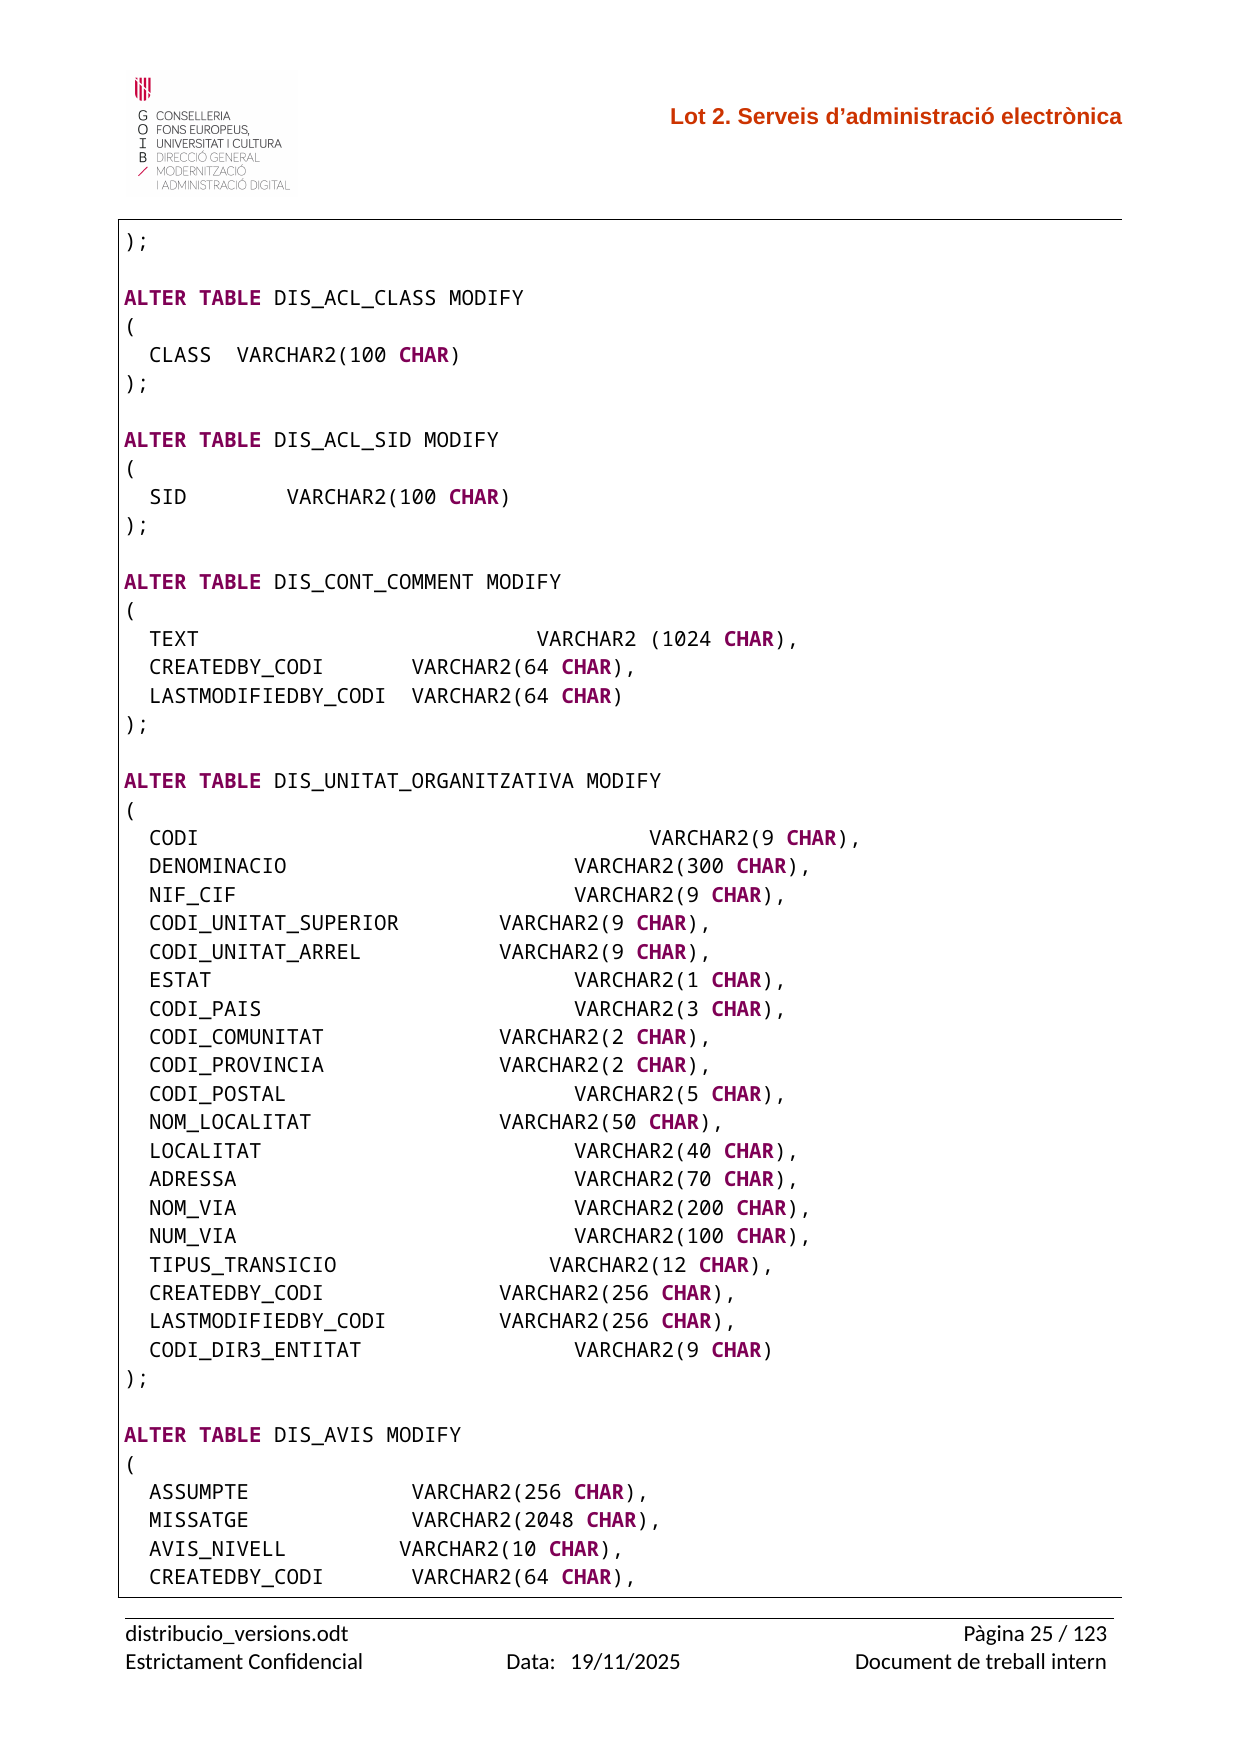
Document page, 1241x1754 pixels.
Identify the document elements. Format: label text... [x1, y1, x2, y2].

picture [126, 70, 299, 197]
table_header ); ALTER TABLE DIS_ACL_CLASS MODIFY ( CLASS VARCHAR2(100 CHAR) ); ALTER TABLE DIS_ACL_SID MODIFY ( SID VARCHAR2(100 CHAR) ); ALTER TABLE DIS_CONT_COMMENT MODIFY ( TEXT VARCHAR2 (1024 CHAR), CREATEDBY_CODI VARCHAR2(64 CHAR), LASTMODIFIEDBY_CODI VARCHAR2(64 CHAR) ); ALTER TABLE DIS_UNITAT_ORGANITZATIVA MODIFY ( CODI VARCHAR2(9 CHAR), DENOMINACIO VARCHAR2(300 CHAR), NIF_CIF VARCHAR2(9 CHAR), CODI_UNITAT_SUPERIOR VARCHAR2(9 CHAR), CODI_UNITAT_ARREL VARCHAR2(9 CHAR), ESTAT VARCHAR2(1 CHAR), CODI_PAIS VARCHAR2(3 CHAR), CODI_COMUNITAT VARCHAR2(2 CHAR), CODI_PROVINCIA VARCHAR2(2 CHAR), CODI_POSTAL VARCHAR2(5 CHAR), NOM_LOCALITAT VARCHAR2(50 CHAR), LOCALITAT VARCHAR2(40 CHAR), ADRESSA VARCHAR2(70 CHAR), NOM_VIA VARCHAR2(200 CHAR), NUM_VIA VARCHAR2(100 CHAR), TIPUS_TRANSICIO VARCHAR2(12 CHAR), CREATEDBY_CODI VARCHAR2(256 CHAR), LASTMODIFIEDBY_CODI VARCHAR2(256 CHAR), CODI_DIR3_ENTITAT VARCHAR2(9 CHAR) ); ALTER TABLE DIS_AVIS MODIFY ( ASSUMPTE VARCHAR2(256 CHAR), MISSATGE VARCHAR2(2048 CHAR), AVIS_NIVELL VARCHAR2(10 CHAR), CREATEDBY_CODI VARCHAR2(64 CHAR), [119, 220, 1122, 1597]
